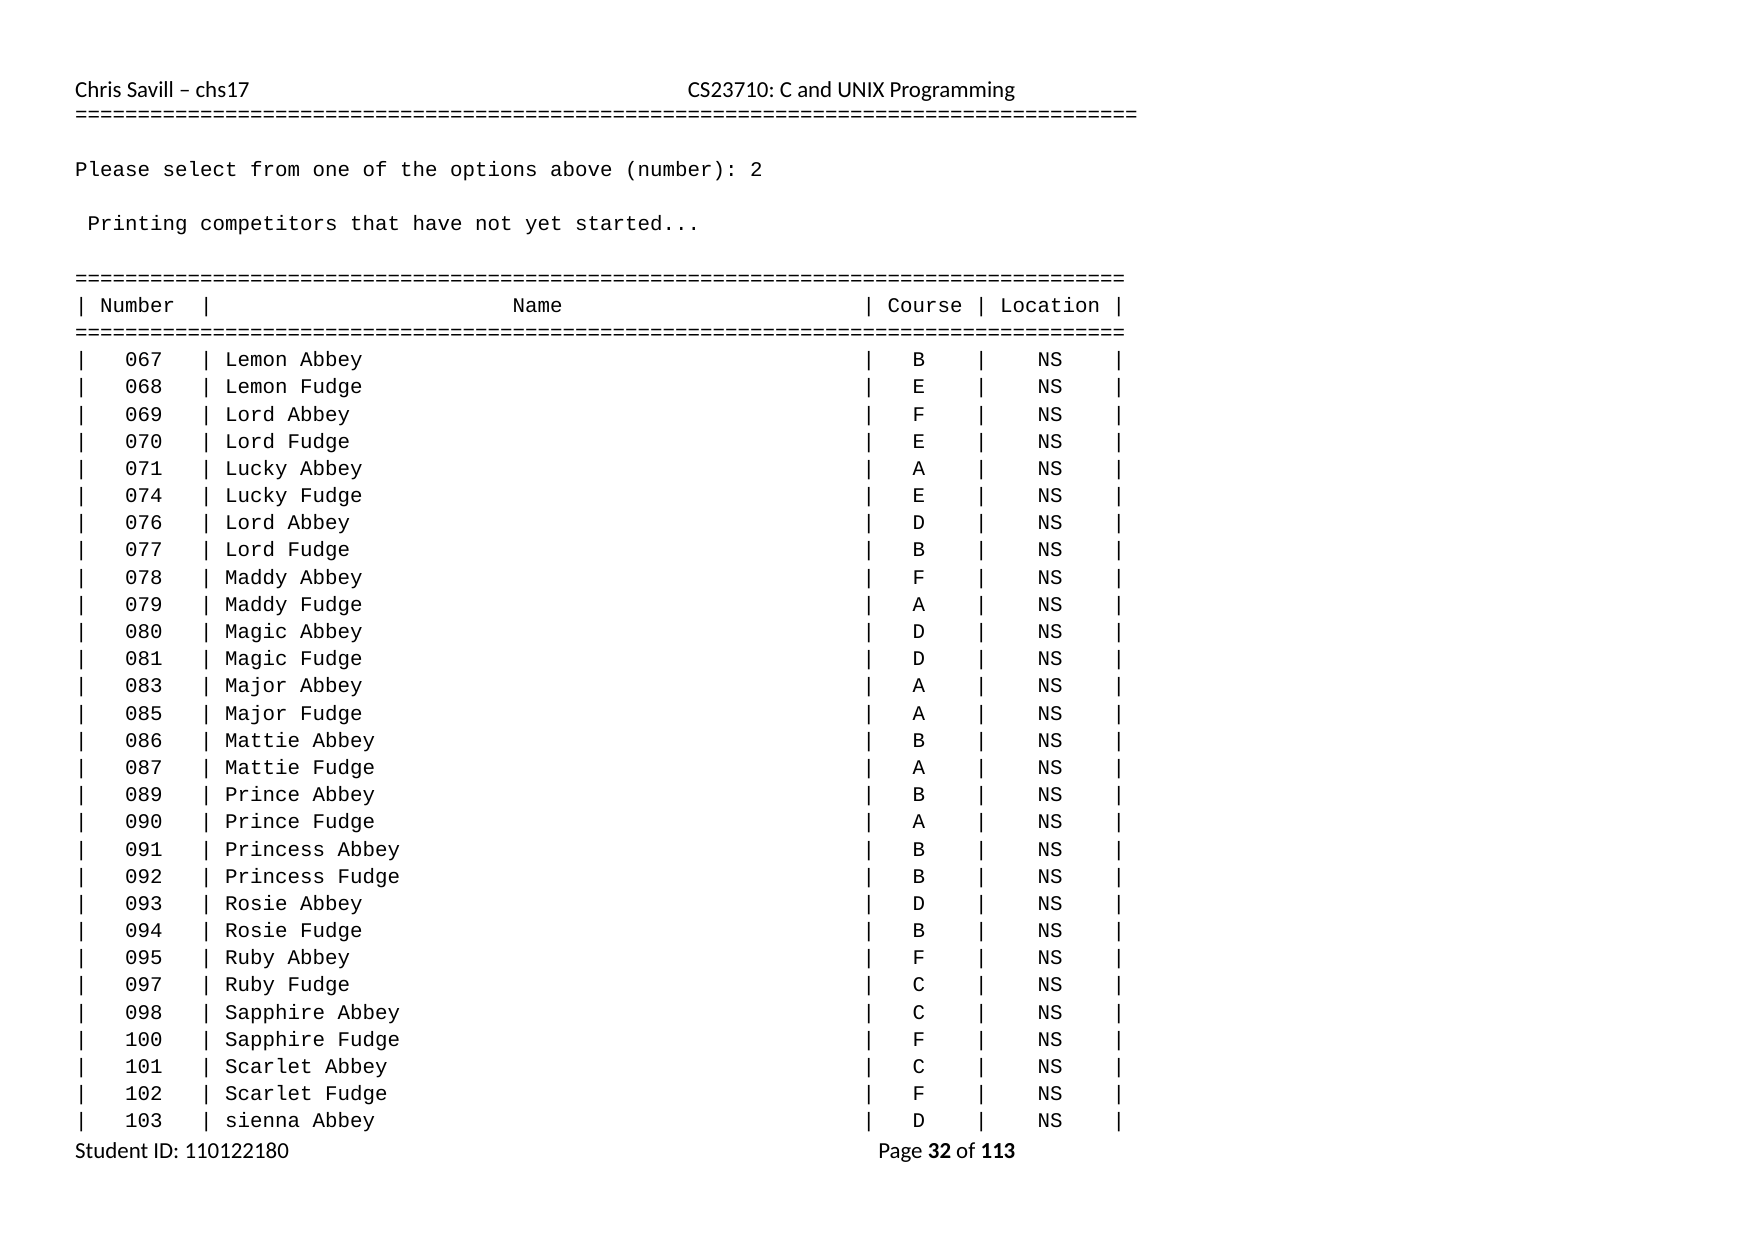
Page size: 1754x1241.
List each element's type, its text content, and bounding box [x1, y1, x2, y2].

text | 078 | Maddy Abbey | F | NS | [75, 567, 1679, 590]
text | 097 | Ruby Fudge | C | NS | [75, 974, 1679, 998]
text | 076 | Lord Abbey | D | NS | [75, 512, 1679, 536]
text | 086 | Mattie Abbey | B | NS | [75, 730, 1679, 753]
text | Number | Name | Course | Location | [75, 295, 1679, 318]
text | 087 | Mattie Fudge | A | NS | [75, 757, 1679, 781]
text ==================================================================================== [75, 322, 1679, 346]
text Please select from one of the options above (number): 2 [75, 159, 1679, 182]
text | 094 | Rosie Fudge | B | NS | [75, 920, 1679, 944]
text | 089 | Prince Abbey | B | NS | [75, 784, 1679, 808]
text ==================================================================================== [75, 268, 1679, 291]
text | 092 | Princess Fudge | B | NS | [75, 866, 1679, 889]
text | 069 | Lord Abbey | F | NS | [75, 403, 1679, 427]
text | 102 | Scarlet Fudge | F | NS | [75, 1083, 1679, 1107]
text | 067 | Lemon Abbey | B | NS | [75, 349, 1679, 373]
text | 070 | Lord Fudge | E | NS | [75, 431, 1679, 454]
text Printing competitors that have not yet started... [75, 213, 1679, 237]
text | 079 | Maddy Fudge | A | NS | [75, 594, 1679, 617]
text | 074 | Lucky Fudge | E | NS | [75, 485, 1679, 509]
text | 098 | Sapphire Abbey | C | NS | [75, 1002, 1679, 1025]
text | 080 | Magic Abbey | D | NS | [75, 621, 1679, 645]
text | 085 | Major Fudge | A | NS | [75, 703, 1679, 726]
text | 100 | Sapphire Fudge | F | NS | [75, 1029, 1679, 1052]
text ===================================================================================== [75, 104, 1679, 128]
text | 090 | Prince Fudge | A | NS | [75, 811, 1679, 835]
text | 091 | Princess Abbey | B | NS | [75, 838, 1679, 862]
text | 077 | Lord Fudge | B | NS | [75, 539, 1679, 563]
text | 071 | Lucky Abbey | A | NS | [75, 458, 1679, 482]
text | 101 | Scarlet Abbey | C | NS | [75, 1056, 1679, 1080]
text | 103 | sienna Abbey | D | NS | [75, 1110, 1679, 1134]
text | 083 | Major Abbey | A | NS | [75, 675, 1679, 699]
text | 068 | Lemon Fudge | E | NS | [75, 376, 1679, 400]
text | 081 | Magic Fudge | D | NS | [75, 648, 1679, 672]
text | 095 | Ruby Abbey | F | NS | [75, 947, 1679, 971]
text | 093 | Rosie Abbey | D | NS | [75, 893, 1679, 917]
